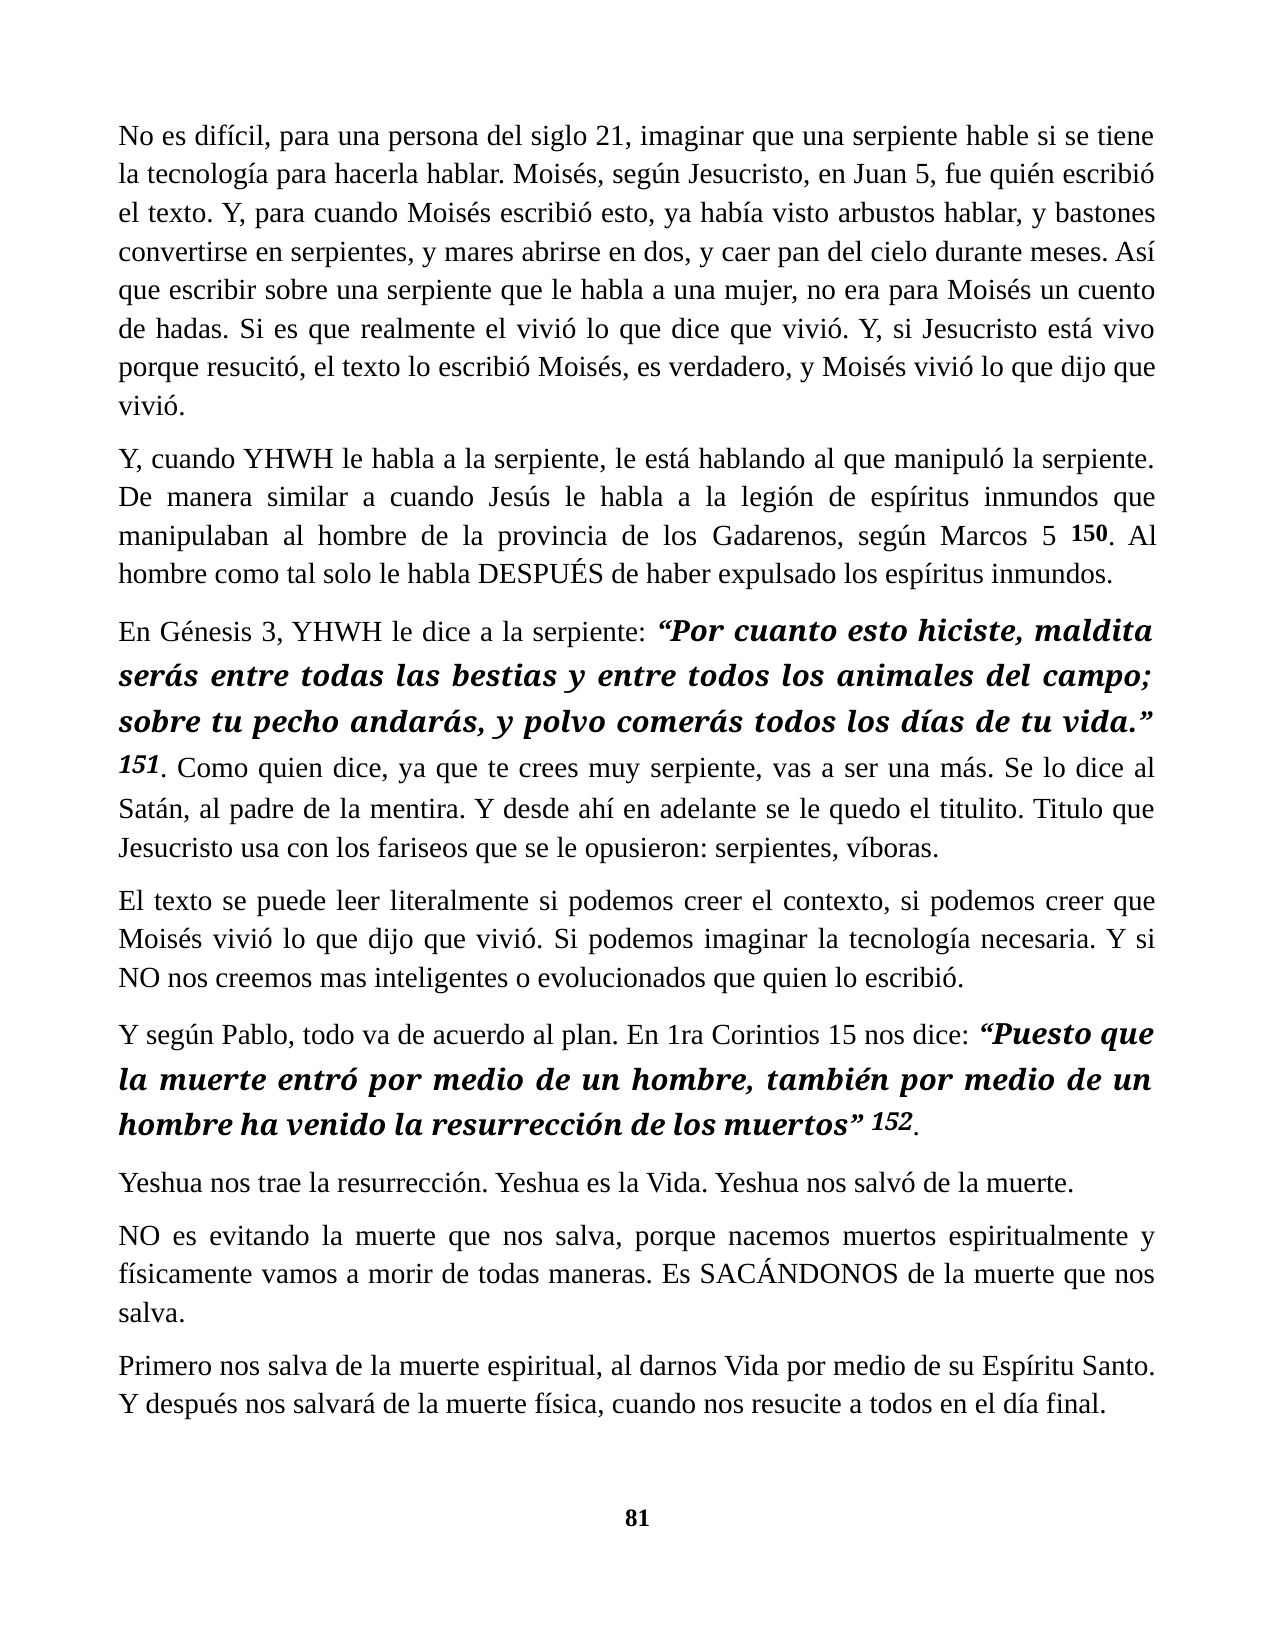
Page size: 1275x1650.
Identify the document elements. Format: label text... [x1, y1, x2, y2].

text En Génesis 3, YHWH le dice a la serpiente: “Por cuanto esto hiciste, maldita serás entre todas las bestias y entre todos los animales del campo; sobre tu pecho andarás, y polvo comerás todos los días de tu vida.” . Como quien dice, ya que te crees muy serpiente, vas a ser una más. Se lo dice al Satán, al padre de la mentira. Y desde ahí en adelante se le quedo el titulito. Titulo que Jesucristo usa con los fariseos que se le opusieron: serpientes, víboras. [118, 610, 1157, 863]
text Primero nos salva de la muerte espiritual, al darnos Vida por medio de su Espíritu Santo. Y después nos salvará de la muerte física, cuando nos resucite a todos en el día final. [118, 1348, 1157, 1420]
text Y según Pablo, todo va de acuerdo al plan. En 1ra Corintios 15 nos dice: “Puesto que la muerte entró por medio de un hombre, también por medio de un hombre ha venido la resurrección de los muertos” . [118, 1013, 1157, 1144]
text NO es evitando la muerte que nos salva, porque nacemos muertos espiritualmente y físicamente vamos a morir de todas maneras. Es SACÁNDONOS de la muerte que nos salva. [118, 1218, 1157, 1328]
text Y, cuando YHWH le habla a la serpiente, le está hablando al que manipuló la serpiente. De manera similar a cuando Jesús le habla a la legión de espíritus inmundos que manipulaban al hombre de la provincia de los Gadarenos, según Marcos 5 . Al hombre como tal solo le habla DESPUÉS de haber expulsado los espíritus inmundos. [118, 441, 1157, 590]
text Yeshua nos trae la resurrección. Yeshua es la Vida. Yeshua nos salvó de la muerte. [118, 1165, 1157, 1198]
text El texto se puede leer literalmente si podemos creer el contexto, si podemos creer que Moisés vivió lo que dijo que vivió. Si podemos imaginar la tecnología necesaria. Y si NO nos creemos mas inteligentes o evolucionados que quien lo escribió. [118, 883, 1157, 994]
text No es difícil, para una persona del siglo 21, imaginar que una serpiente hable si se tiene la tecnología para hacerla hablar. Moisés, según Jesucristo, en Juan 5, fue quién escribió el texto. Y, para cuando Moisés escribió esto, ya había visto arbustos hablar, y bastones convertirse en serpientes, y mares abrirse en dos, y caer pan del cielo durante meses. Así que escribir sobre una serpiente que le habla a una mujer, no era para Moisés un cuento de hadas. Si es que realmente el vivió lo que dice que vivió. Y, si Jesucristo está vivo porque resucitó, el texto lo escribió Moisés, es verdadero, y Moisés vivió lo que dijo que vivió. [118, 118, 1157, 421]
